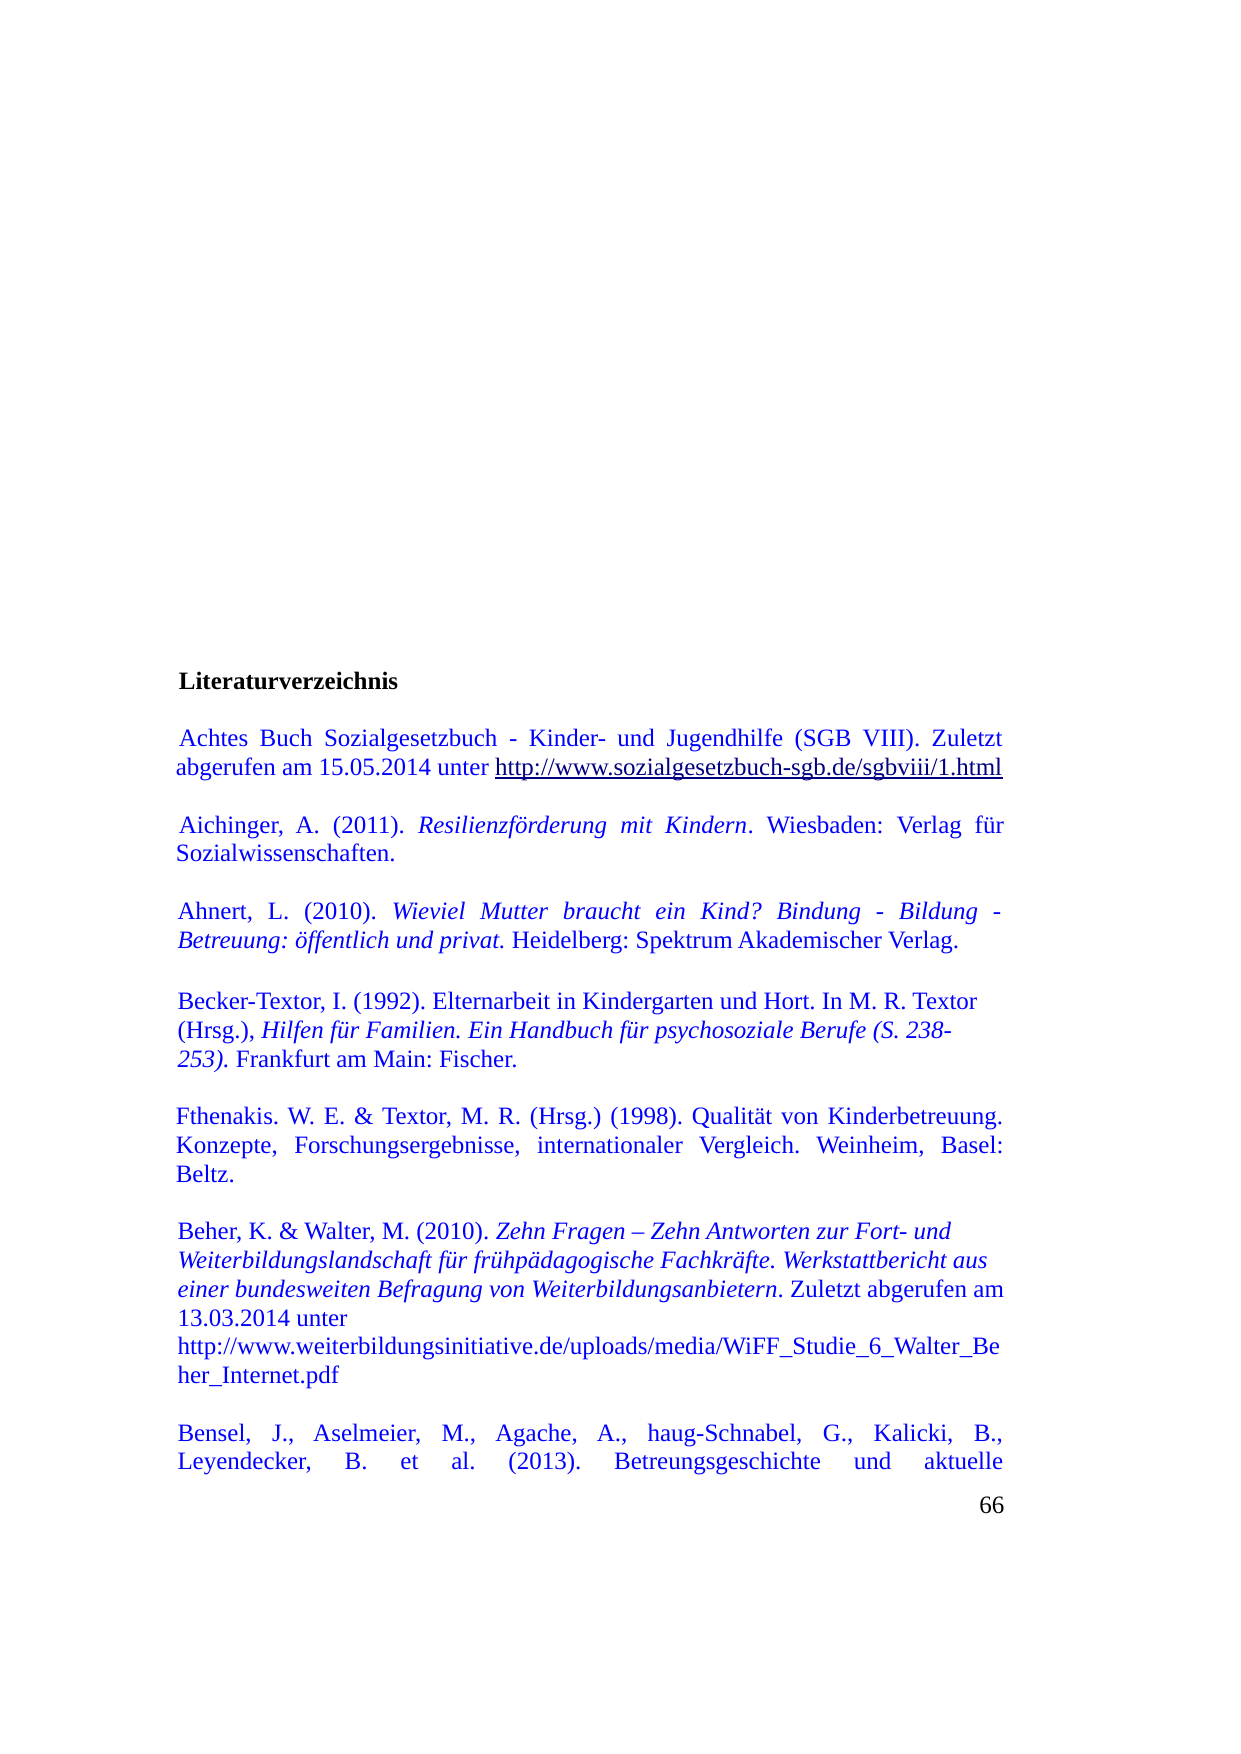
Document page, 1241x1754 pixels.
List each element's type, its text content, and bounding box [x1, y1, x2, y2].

text Beher, K. & Walter, M. (2010). Zehn Fragen – Zehn Antworten zur Fort- und Weiterbildungslandschaft für frühpädagogische Fachkräfte. Werkstattbericht aus einer bundesweiten Befragung von Weiterbildungsanbietern. Zuletzt abgerufen am 13.03.2014 unter http://www.weiterbildungsinitiative.de/uploads/media/WiFF_Studie_6_Walter_Beher_Internet.pdf [177, 1216, 1004, 1389]
text Fthenakis. W. E. & Textor, M. R. (Hrsg.) (1998). Qualität von Kinderbetreuung. Konzepte, Forschungsergebnisse, internationaler Vergleich. Weinheim, Basel: Beltz. [176, 1101, 1004, 1188]
text Bensel, J., Aselmeier, M., Agache, A., haug-Schnabel, G., Kalicki, B., Leyendecker, B. et al. (2013). Betreungsgeschichte und aktuelle [177, 1418, 1004, 1475]
text Becker-Textor, I. (1992). Elternarbeit in Kindergarten und Hort. In M. R. Textor (Hrsg.), Hilfen für Familien. Ein Handbuch für psychosoziale Berufe (S. 238-253). Frankfurt am Main: Fischer. [177, 986, 1004, 1073]
text Achtes Buch Sozialgesetzbuch - Kinder- und Jugendhilfe (SGB VIII). Zuletzt abgerufen am 15.05.2014 unter http://www.sozialgesetzbuch-sgb.de/sgbviii/1.html [176, 723, 1004, 781]
text Aichinger, A. (2011). Resilienzförderung mit Kindern. Wiesbaden: Verlag für Sozialwissenschaften. [176, 810, 1004, 867]
text Literaturverzeichnis [176, 666, 1004, 695]
text Ahnert, L. (2010). Wieviel Mutter braucht ein Kind? Bindung - Bildung - Betreuung: öffentlich und privat. Heidelberg: Spektrum Akademischer Verlag. [177, 896, 1004, 953]
